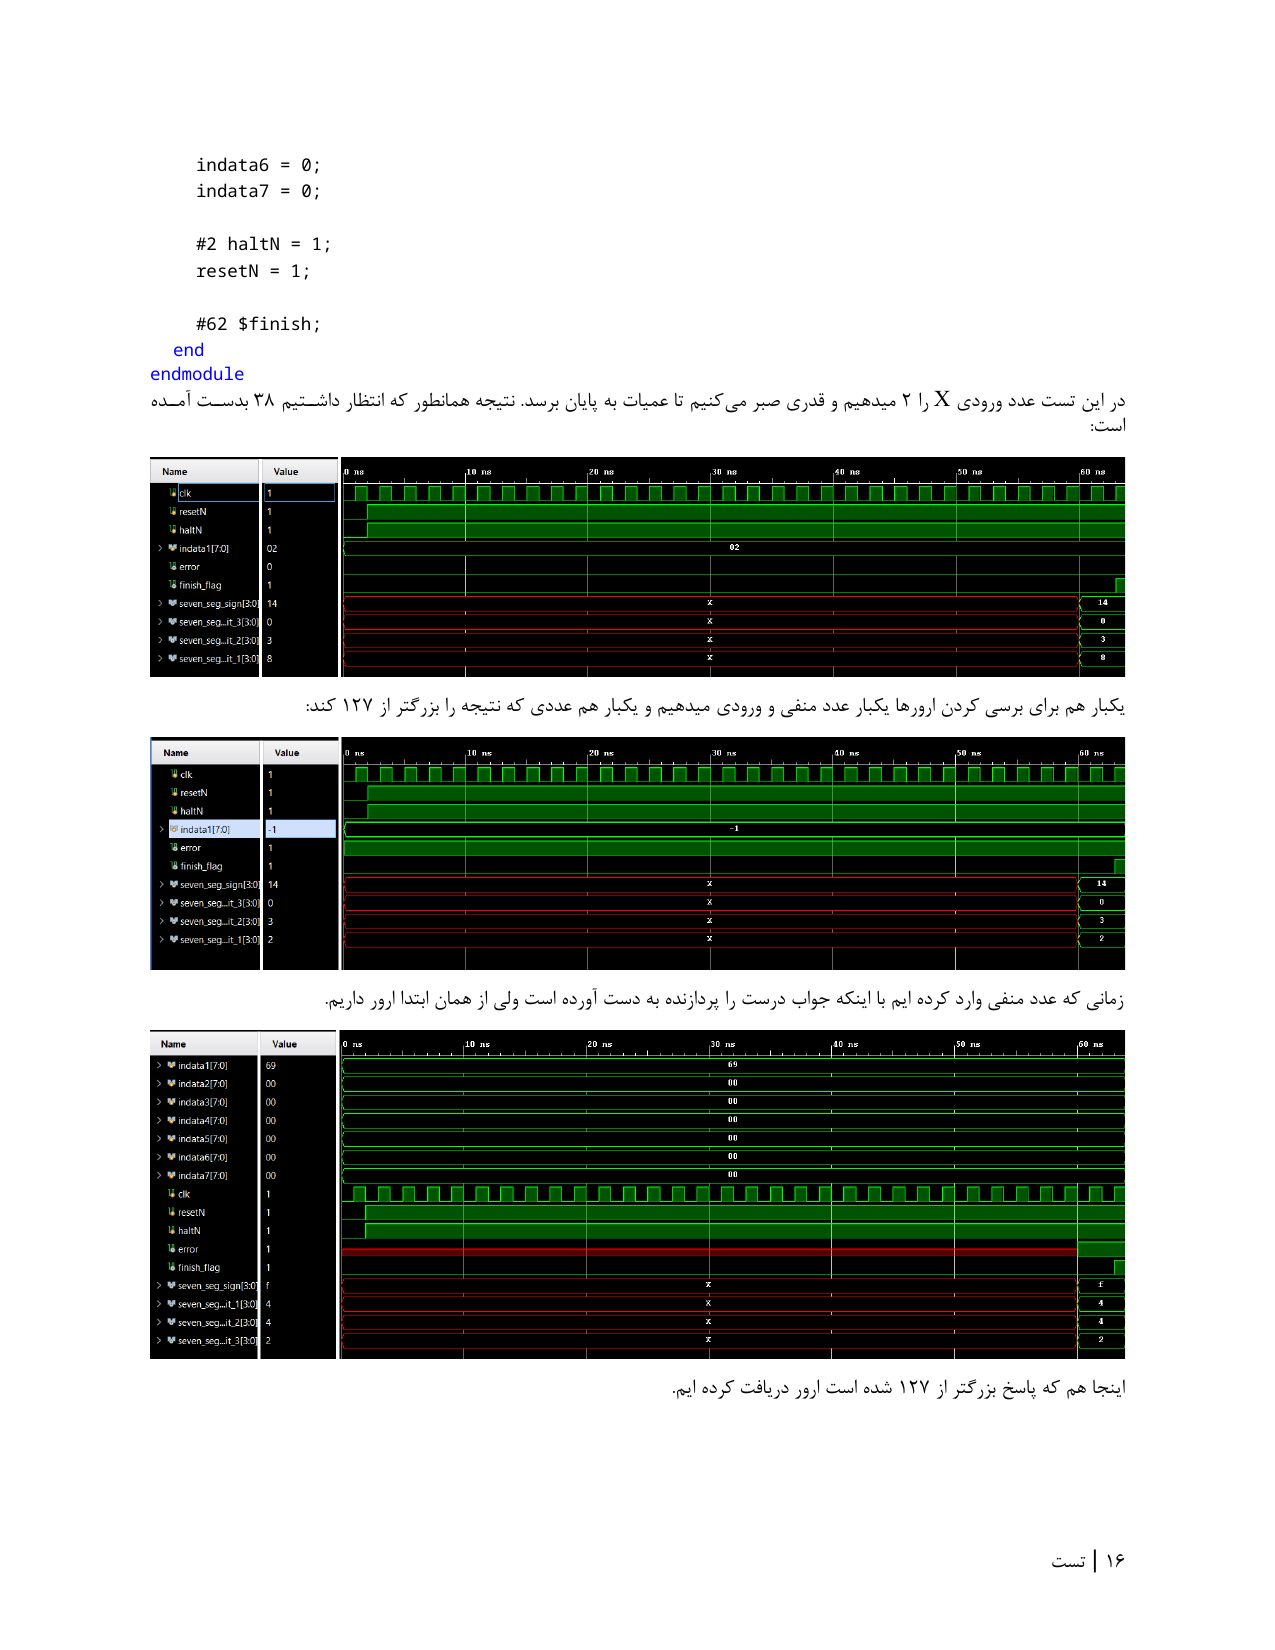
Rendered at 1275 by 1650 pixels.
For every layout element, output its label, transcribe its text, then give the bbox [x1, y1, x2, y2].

picture [150, 457, 1125, 677]
text زمانی که عدد منفی وارد کرده ایم با اینکه جواب درست را پردازنده به دست آورده است ولی از همان ابتدا ارور داریم. [150, 970, 1125, 1012]
picture [150, 1030, 1125, 1359]
text resetN = 1; [150, 256, 1125, 282]
text indata7 = 0; [150, 176, 1125, 203]
text در این تست عدد ورودی X را 2 میدهیم و قدری صبر می‌کنیم تا عمیات به پایان برسد. نتیجه همانطور که انتظار داشتیم 38 بدست آمده است: [150, 385, 1125, 439]
text یکبار هم برای برسی کردن ارور‌ها یکبار عدد منفی و ورودی‌ میدهیم و یکبار هم عددی که نتیجه را بزرگتر از 127 کند: [150, 677, 1125, 719]
text اینجا هم که پاسخ بزرگتر از 127 شده است ارور دریافت کرده ایم. [150, 1359, 1125, 1401]
text indata6 = 0; [150, 150, 1125, 176]
text endmodule [150, 361, 1125, 385]
text #2 haltN = 1; [150, 229, 1125, 256]
text end [150, 335, 1125, 361]
picture [150, 737, 1125, 970]
text #62 $finish; [150, 308, 1125, 335]
